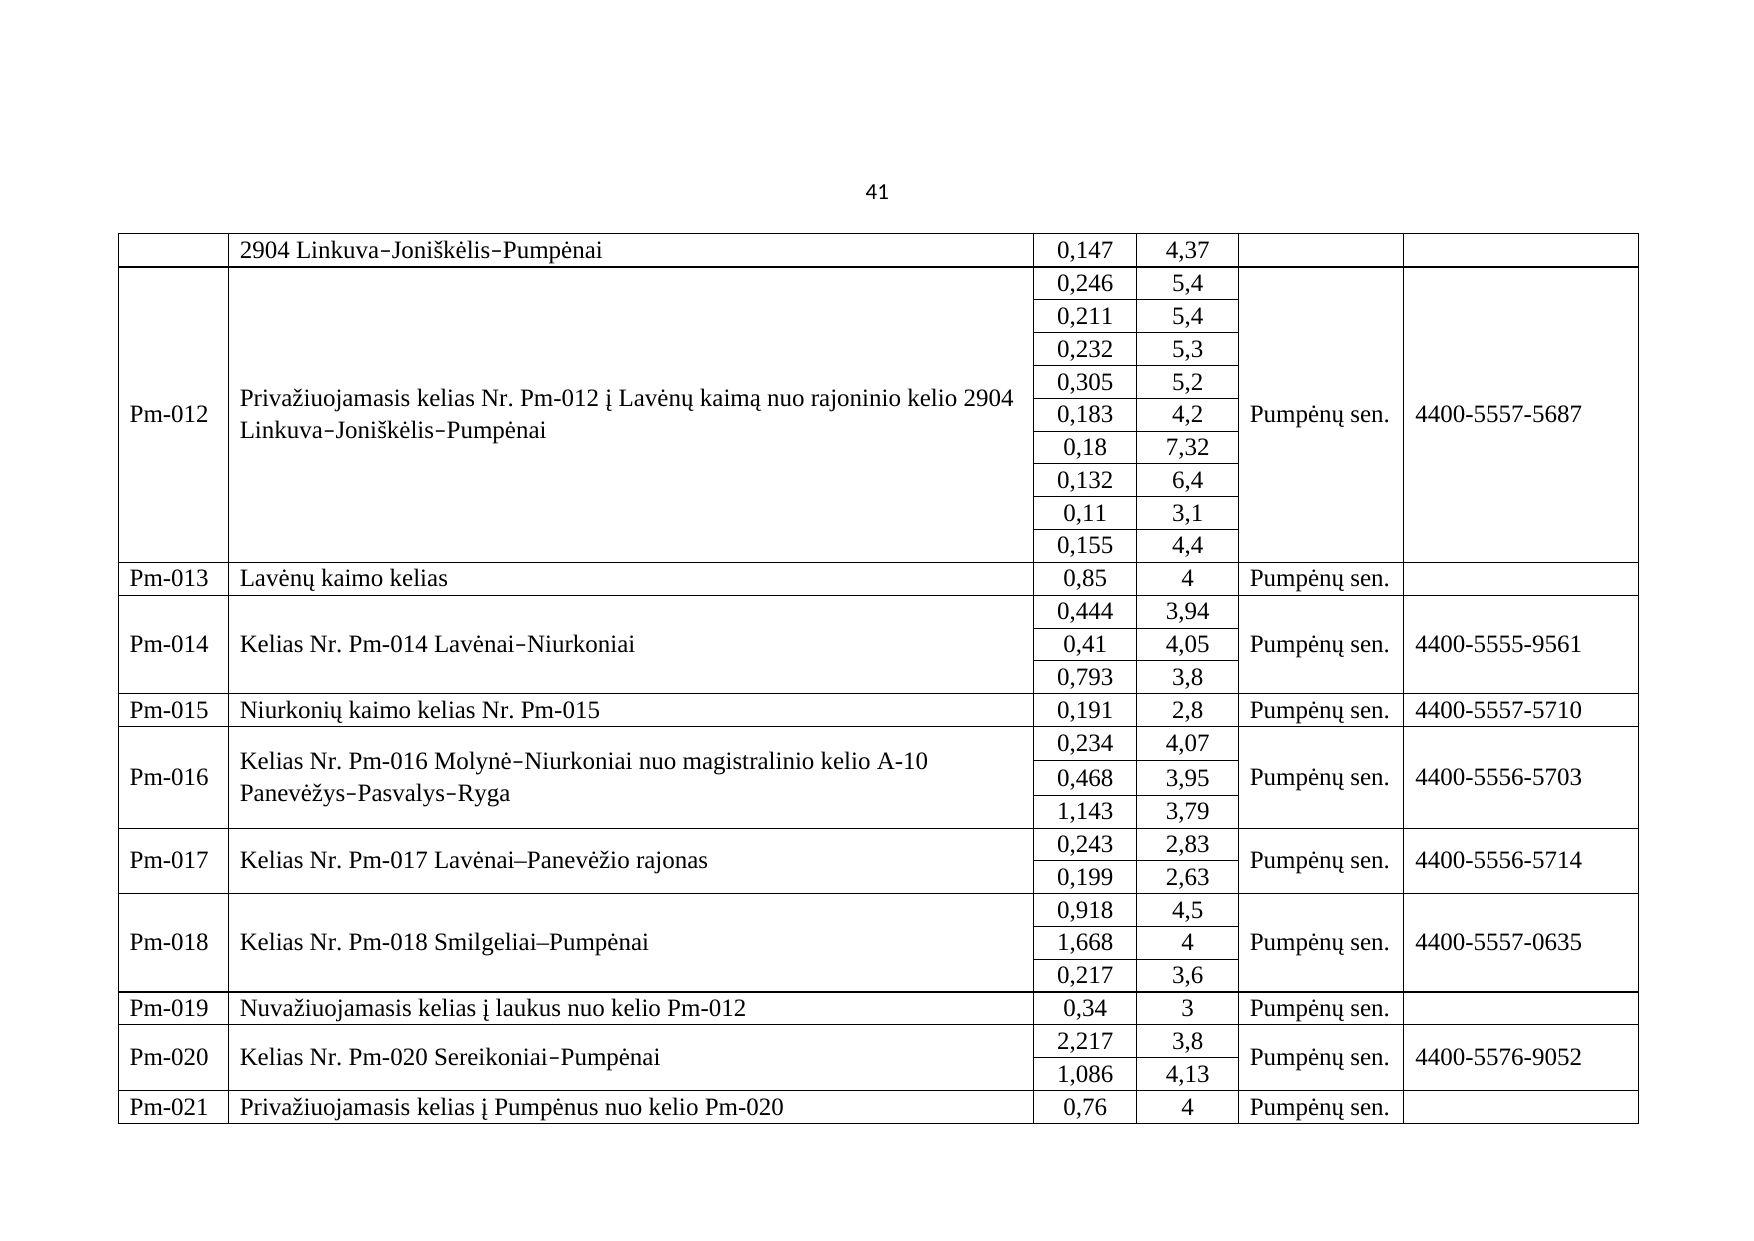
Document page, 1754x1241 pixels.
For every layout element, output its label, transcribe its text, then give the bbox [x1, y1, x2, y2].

table_cell 0,76 [1034, 1091, 1136, 1123]
table_cell 0,191 [1034, 694, 1136, 726]
table_cell Pumpėnų sen. [1239, 596, 1403, 693]
table_cell 4 [1137, 927, 1238, 959]
table_cell Kelias Nr. Pm-017 Lavėnai–Panevėžio rajonas [229, 829, 1033, 893]
table_cell 0,211 [1034, 300, 1136, 332]
table_cell 0,243 [1034, 829, 1136, 860]
table_cell 0,183 [1034, 399, 1136, 431]
table_cell 5,3 [1137, 333, 1238, 365]
table_cell 4400-5556-5703 [1404, 727, 1638, 827]
table_cell Niurkonių kaimo kelias Nr. Pm-015 [229, 694, 1033, 726]
table_cell 0,132 [1034, 464, 1136, 496]
table_cell Pumpėnų sen. [1239, 563, 1403, 594]
table_cell Kelias Nr. Pm-018 Smilgeliai–Pumpėnai [229, 894, 1033, 991]
table_cell Privažiuojamasis kelias į Pumpėnus nuo kelio Pm-020 [229, 1091, 1033, 1123]
table_cell Privažiuojamasis kelias Nr. Pm-012 į Lavėnų kaimą nuo rajoninio kelio 2904 Linkuva–Joniškėlis–Pumpėnai [229, 268, 1033, 562]
table_cell Pm-018 [119, 894, 228, 991]
table_cell 0,232 [1034, 333, 1136, 365]
table_cell 3,95 [1137, 761, 1238, 794]
table_cell 4,05 [1137, 629, 1238, 660]
table_cell 3 [1137, 993, 1238, 1024]
table_cell 2904 Linkuva–Joniškėlis–Pumpėnai [229, 234, 1033, 266]
table_cell 4,13 [1137, 1058, 1238, 1090]
table_cell 0,85 [1034, 563, 1136, 594]
table_cell Kelias Nr. Pm-016 Molynė–Niurkoniai nuo magistralinio kelio A-10 Panevėžys–Pasvalys–Ryga [229, 727, 1033, 827]
table_cell 0,305 [1034, 366, 1136, 398]
table_cell Pm-015 [119, 694, 228, 726]
table_cell Pumpėnų sen. [1239, 894, 1403, 991]
table_cell 1,086 [1034, 1058, 1136, 1090]
table_cell 3,79 [1137, 796, 1238, 827]
table_cell Pm-020 [119, 1025, 228, 1090]
table_cell Pumpėnų sen. [1239, 694, 1403, 726]
table_cell Pumpėnų sen. [1239, 1025, 1403, 1090]
table_cell 0,444 [1034, 596, 1136, 627]
table_cell 4400-5557-0635 [1404, 894, 1638, 991]
table_cell 0,234 [1034, 727, 1136, 760]
table_cell [1404, 563, 1638, 594]
table_cell 3,94 [1137, 596, 1238, 627]
table_cell Pumpėnų sen. [1239, 829, 1403, 893]
table_cell 5,4 [1137, 268, 1238, 299]
table_cell 4,07 [1137, 727, 1238, 760]
table_cell Pumpėnų sen. [1239, 268, 1403, 562]
table_cell Pumpėnų sen. [1239, 1091, 1403, 1123]
table_cell 0,155 [1034, 530, 1136, 562]
table_cell Pm-021 [119, 1091, 228, 1123]
table_cell 2,217 [1034, 1025, 1136, 1057]
table_cell 0,18 [1034, 432, 1136, 463]
table_cell 4400-5557-5687 [1404, 268, 1638, 562]
table_cell 4,4 [1137, 530, 1238, 562]
table_cell 4 [1137, 563, 1238, 594]
table_cell Kelias Nr. Pm-020 Sereikoniai–Pumpėnai [229, 1025, 1033, 1090]
table_cell Pm-017 [119, 829, 228, 893]
table_cell 0,918 [1034, 894, 1136, 926]
table_cell 5,2 [1137, 366, 1238, 398]
table_cell 3,8 [1137, 661, 1238, 693]
table_cell 0,468 [1034, 761, 1136, 794]
table_cell 3,1 [1137, 497, 1238, 529]
table_cell 0,11 [1034, 497, 1136, 529]
table_cell Pm-012 [119, 268, 228, 562]
table_cell 5,4 [1137, 300, 1238, 332]
table_cell 0,217 [1034, 960, 1136, 991]
table_cell 4,5 [1137, 894, 1238, 926]
table_cell [1404, 993, 1638, 1024]
table_cell 1,143 [1034, 796, 1136, 827]
table_cell 0,34 [1034, 993, 1136, 1024]
table_cell 7,32 [1137, 432, 1238, 463]
table_cell Lavėnų kaimo kelias [229, 563, 1033, 594]
table_cell 4,37 [1137, 234, 1238, 266]
table_cell Pm-013 [119, 563, 228, 594]
table_cell Pm-014 [119, 596, 228, 693]
table_cell 0,147 [1034, 234, 1136, 266]
table_cell 2,63 [1137, 861, 1238, 893]
table_cell Pumpėnų sen. [1239, 727, 1403, 827]
table_cell [1404, 1091, 1638, 1123]
table_cell 4400-5555-9561 [1404, 596, 1638, 693]
table_cell [1239, 234, 1403, 266]
table_cell 0,793 [1034, 661, 1136, 693]
table_cell 4400-5576-9052 [1404, 1025, 1638, 1090]
table_cell 4400-5556-5714 [1404, 829, 1638, 893]
table_cell 1,668 [1034, 927, 1136, 959]
table_cell 0,41 [1034, 629, 1136, 660]
table_cell Pm-016 [119, 727, 228, 827]
table_cell 2,83 [1137, 829, 1238, 860]
table_cell 4,2 [1137, 399, 1238, 431]
table_cell 4400-5557-5710 [1404, 694, 1638, 726]
table_cell 4 [1137, 1091, 1238, 1123]
table_cell 0,199 [1034, 861, 1136, 893]
table_cell Pumpėnų sen. [1239, 993, 1403, 1024]
table_cell 3,8 [1137, 1025, 1238, 1057]
table_cell [119, 234, 228, 266]
table_cell Nuvažiuojamasis kelias į laukus nuo kelio Pm-012 [229, 993, 1033, 1024]
table_cell 0,246 [1034, 268, 1136, 299]
table_cell [1404, 234, 1638, 266]
table_cell 2,8 [1137, 694, 1238, 726]
table_cell Pm-019 [119, 993, 228, 1024]
table_cell 6,4 [1137, 464, 1238, 496]
table_cell Kelias Nr. Pm-014 Lavėnai–Niurkoniai [229, 596, 1033, 693]
table_cell 3,6 [1137, 960, 1238, 991]
